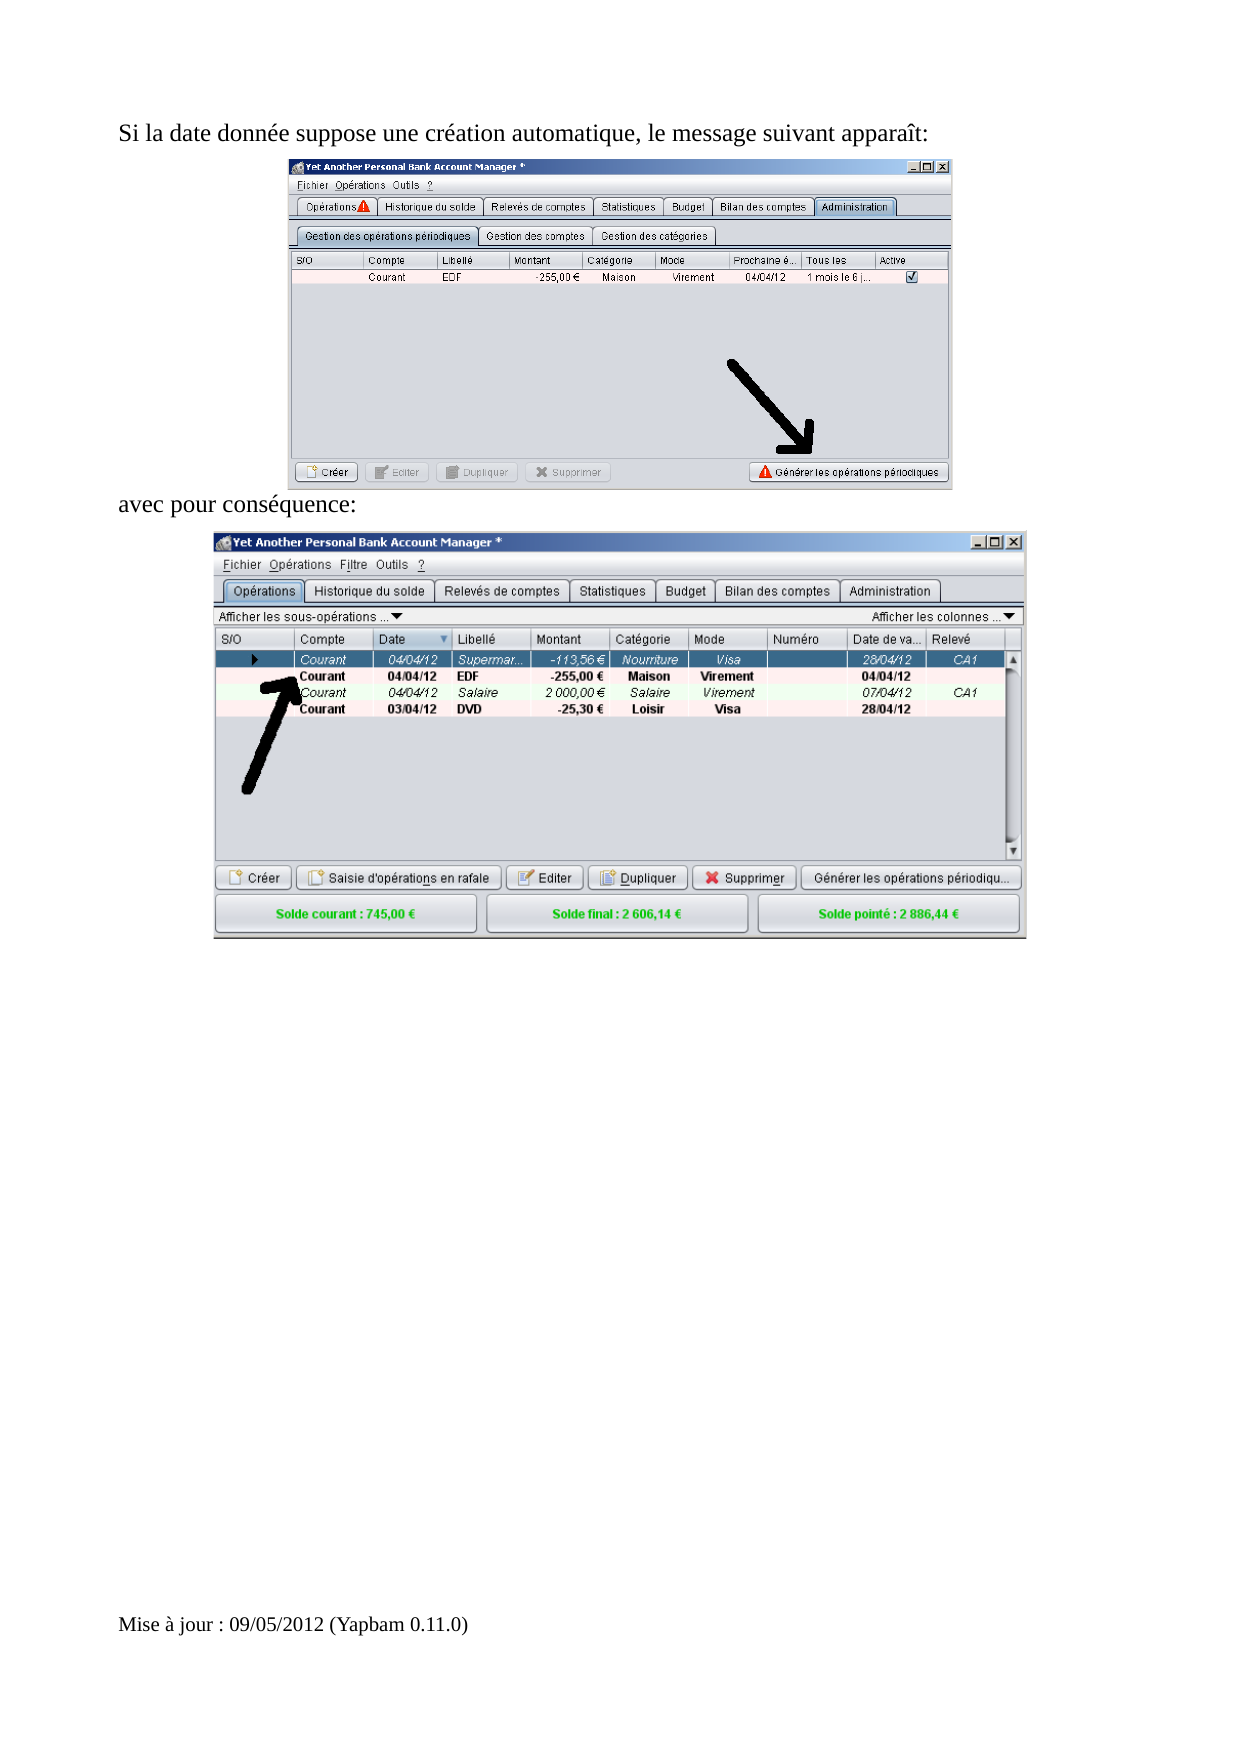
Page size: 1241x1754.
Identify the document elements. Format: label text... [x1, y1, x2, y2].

text avec pour conséquence: [118, 490, 1122, 518]
picture [213, 530, 1027, 939]
picture [287, 159, 953, 490]
text Si la date donnée suppose une création automatique, le message suivant apparaît: [118, 118, 1122, 147]
